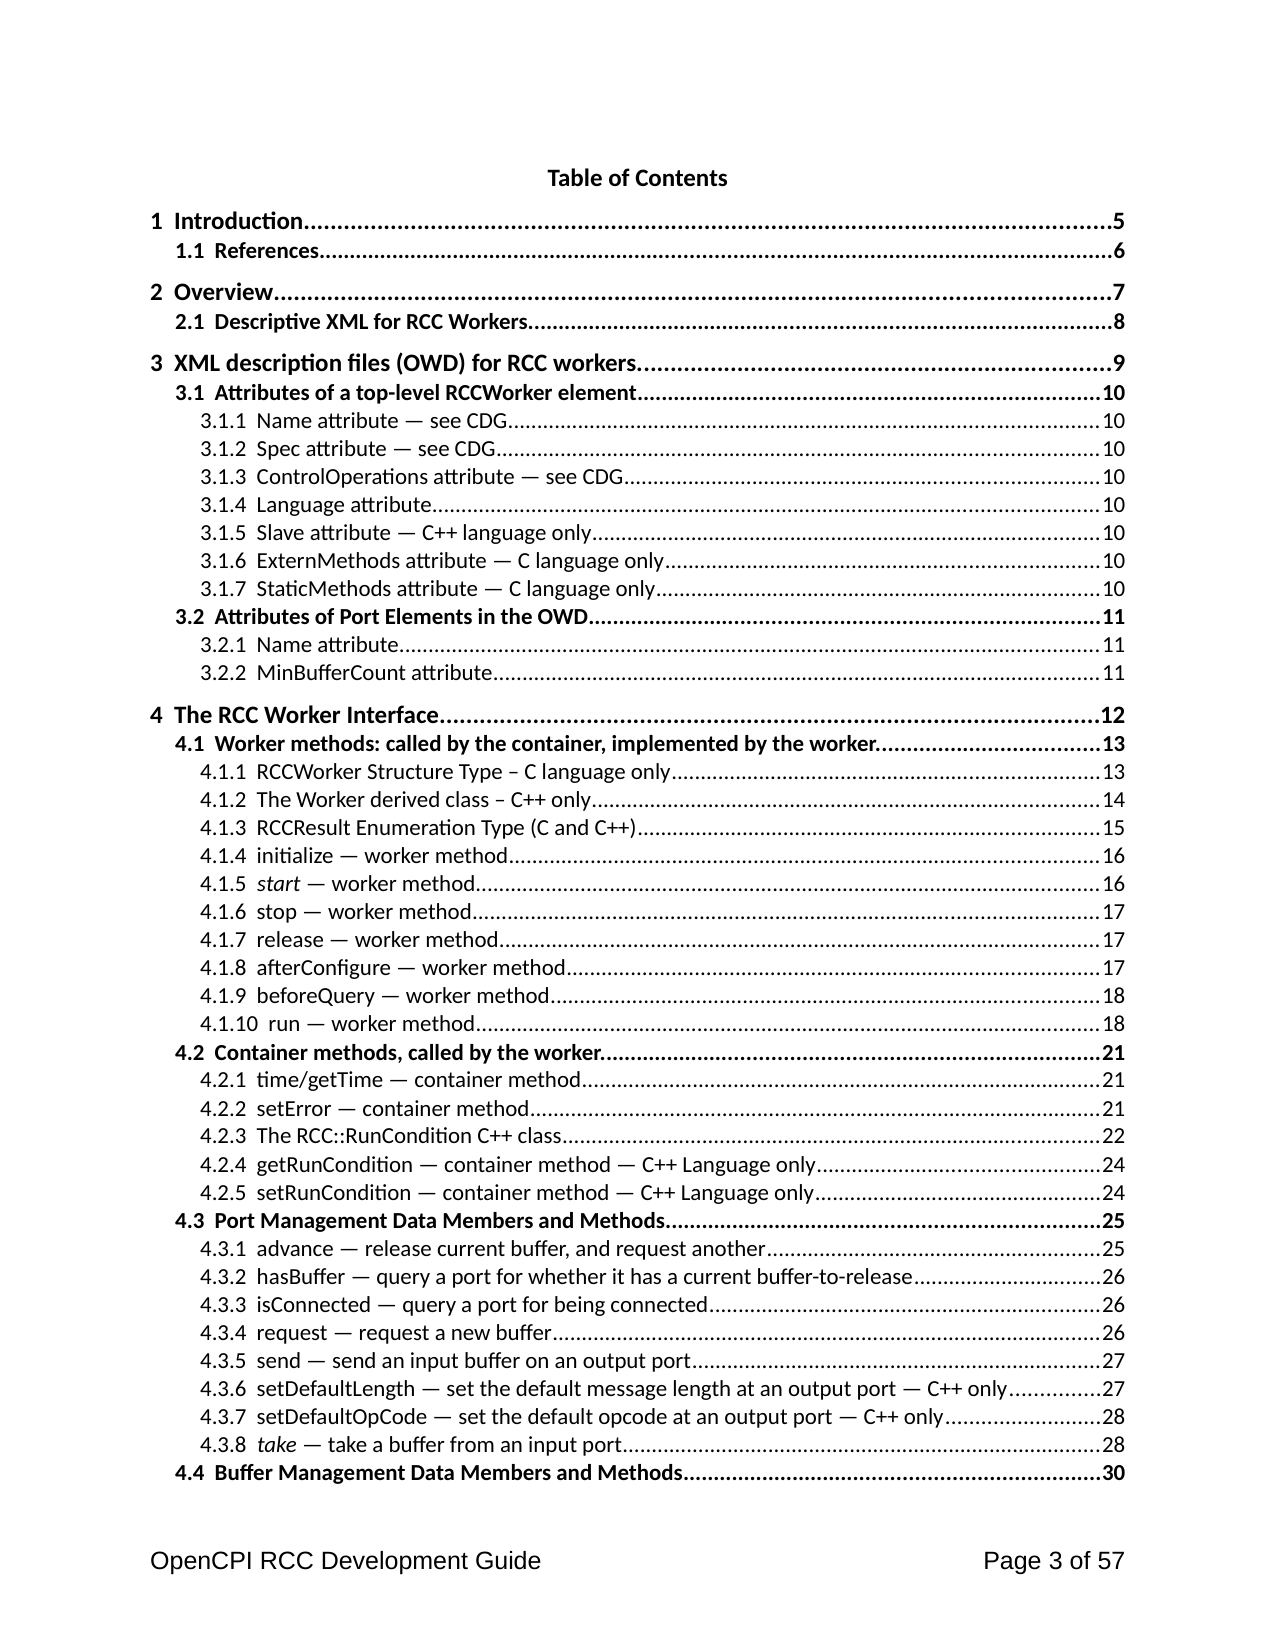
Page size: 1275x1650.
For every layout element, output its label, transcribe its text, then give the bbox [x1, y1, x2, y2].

text 4 The RCC Worker Interface 12 [150, 699, 1125, 729]
text 4.1.8 afterConfigure — worker method 17 [200, 953, 1125, 982]
text 3.1.3 ControlOperations attribute — see CDG 10 [200, 462, 1125, 490]
text 4.4 Buffer Management Data Members and Methods 30 [175, 1458, 1125, 1486]
text 4.3.7 setDefaultOpCode — set the default opcode at an output port — C++ only 28 [200, 1402, 1125, 1430]
text 3.1.4 Language attribute 10 [200, 490, 1125, 518]
text 3 XML description files (OWD) for RCC workers. 9 [150, 348, 1125, 378]
text 3.2.2 MinBufferCount attribute 11 [200, 658, 1125, 686]
text 4.3 Port Management Data Members and Methods 25 [175, 1206, 1125, 1234]
text 4.1.7 release — worker method 17 [200, 926, 1125, 953]
text 4.1.6 stop — worker method 17 [200, 897, 1125, 926]
text 3.1.5 Slave attribute — C++ language only 10 [200, 518, 1125, 546]
text 4.2.2 setError — container method 21 [200, 1094, 1125, 1122]
text 4.3.4 request — request a new buffer 26 [200, 1318, 1125, 1346]
text 3.1.1 Name attribute — see CDG 10 [200, 406, 1125, 434]
text 4.3.8 take — take a buffer from an input port 28 [200, 1430, 1125, 1458]
text 4.3.6 setDefaultLength — set the default message length at an output port — C++ only 27 [200, 1374, 1125, 1402]
text 2 Overview 7 [150, 277, 1125, 307]
text 3.1 Attributes of a top-level RCCWorker element 10 [175, 378, 1125, 406]
text 4.2 Container methods, called by the worker. 21 [175, 1038, 1125, 1066]
text 4.1.9 beforeQuery — worker method 18 [200, 982, 1125, 1009]
text 4.3.3 isConnected — query a port for being connected 26 [200, 1290, 1125, 1318]
text 4.1.3 RCCResult Enumeration Type (C and C++) 15 [200, 813, 1125, 841]
text 4.3.2 hasBuffer — query a port for whether it has a current buffer-to-release 26 [200, 1262, 1125, 1290]
text 3.2 Attributes of Port Elements in the OWD 11 [175, 602, 1125, 630]
text 3.1.7 StaticMethods attribute — C language only 10 [200, 574, 1125, 602]
text 4.2.5 setRunCondition — container method — C++ Language only 24 [200, 1178, 1125, 1206]
text 4.3.5 send — send an input buffer on an output port 27 [200, 1346, 1125, 1374]
text 2.1 Descriptive XML for RCC Workers. 8 [175, 307, 1125, 335]
text 4.2.3 The RCC::RunCondition C++ class 22 [200, 1122, 1125, 1150]
text 4.2.1 time/getTime — container method 21 [200, 1066, 1125, 1094]
text 3.1.2 Spec attribute — see CDG 10 [200, 434, 1125, 462]
text 4.1.1 RCCWorker Structure Type – C language only 13 [200, 757, 1125, 785]
text 4.1.5 start — worker method 16 [200, 869, 1125, 897]
text 4.1.4 initialize — worker method 16 [200, 841, 1125, 869]
text 3.1.6 ExternMethods attribute — C language only 10 [200, 546, 1125, 574]
text 4.3.1 advance — release current buffer, and request another 25 [200, 1234, 1125, 1262]
text 4.1 Worker methods: called by the container, implemented by the worker. 13 [175, 729, 1125, 757]
text 4.1.2 The Worker derived class – C++ only 14 [200, 785, 1125, 813]
text 1.1 References 6 [175, 236, 1125, 264]
text Table of Contents [150, 162, 1125, 193]
text 1 Introduction 5 [150, 206, 1125, 236]
text 4.1.10 run — worker method 18 [200, 1009, 1125, 1038]
text 3.2.1 Name attribute 11 [200, 630, 1125, 658]
text 4.2.4 getRunCondition — container method — C++ Language only 24 [200, 1150, 1125, 1178]
